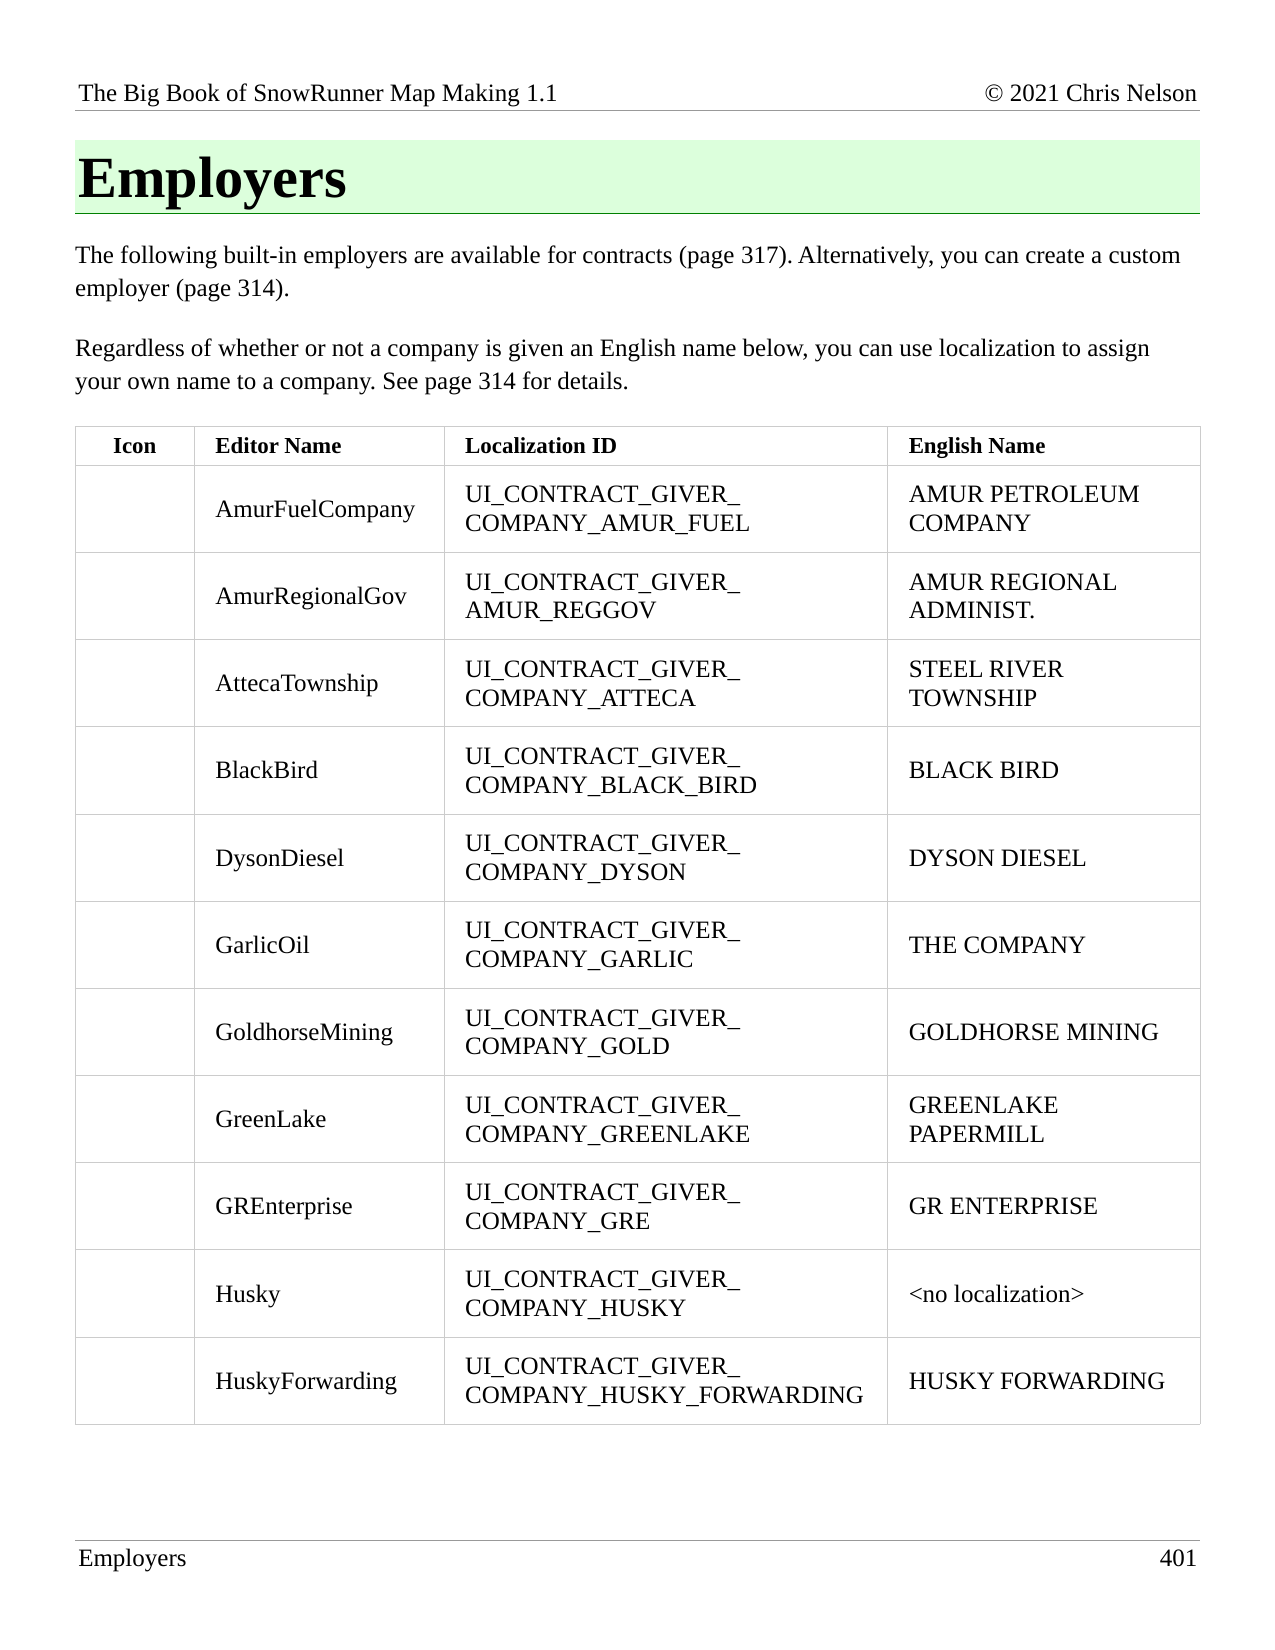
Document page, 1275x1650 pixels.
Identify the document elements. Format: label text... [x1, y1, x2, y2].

table_cell [76, 466, 194, 552]
table_cell GREENLAKE PAPERMILL [888, 1076, 1200, 1162]
table_cell GREnterprise [195, 1163, 444, 1249]
table_cell [76, 1250, 194, 1337]
table_cell HUSKY FORWARDING [888, 1338, 1200, 1424]
table_cell UI_CONTRACT_GIVER_ COMPANY_GRE [445, 1163, 887, 1249]
table_cell [76, 902, 194, 988]
table_header English Name [888, 427, 1200, 465]
table_cell [76, 1076, 194, 1162]
table_cell STEEL RIVER TOWNSHIP [888, 640, 1200, 726]
table_cell UI_CONTRACT_GIVER_ COMPANY_GOLD [445, 989, 887, 1075]
table_cell [76, 989, 194, 1075]
table_cell GarlicOil [195, 902, 444, 988]
table_cell [76, 1163, 194, 1249]
table_cell Husky [195, 1250, 444, 1337]
table_cell DYSON DIESEL [888, 815, 1200, 901]
table_cell [76, 727, 194, 813]
text The following built-in employers are available for contracts (page 317). Alternatively, you can create a custom employer (page 314). [75, 240, 1200, 302]
table_cell <no localization> [888, 1250, 1200, 1337]
table_cell [76, 553, 194, 639]
table_cell BlackBird [195, 727, 444, 813]
text Regardless of whether or not a company is given an English name below, you can use localization to assign your own name to a company. See page 314 for details. [75, 333, 1200, 395]
table_cell BLACK BIRD [888, 727, 1200, 813]
table_cell DysonDiesel [195, 815, 444, 901]
table_cell UI_CONTRACT_GIVER_ COMPANY_HUSKY [445, 1250, 887, 1337]
table_cell AMUR PETROLEUM COMPANY [888, 466, 1200, 552]
table_cell GR ENTERPRISE [888, 1163, 1200, 1249]
table_cell UI_CONTRACT_GIVER_ COMPANY_AMUR_FUEL [445, 466, 887, 552]
table_cell UI_CONTRACT_GIVER_ COMPANY_HUSKY_FORWARDING [445, 1338, 887, 1424]
table_cell UI_CONTRACT_GIVER_ COMPANY_GREENLAKE [445, 1076, 887, 1162]
table_cell AttecaTownship [195, 640, 444, 726]
table_cell GOLDHORSE MINING [888, 989, 1200, 1075]
table_cell THE COMPANY [888, 902, 1200, 988]
table_cell AMUR REGIONAL ADMINIST. [888, 553, 1200, 639]
table_header Editor Name [195, 427, 444, 465]
table_cell AmurRegionalGov [195, 553, 444, 639]
table_cell UI_CONTRACT_GIVER_ COMPANY_DYSON [445, 815, 887, 901]
table_cell UI_CONTRACT_GIVER_ COMPANY_ATTECA [445, 640, 887, 726]
table_cell GoldhorseMining [195, 989, 444, 1075]
table_cell UI_CONTRACT_GIVER_ COMPANY_BLACK_BIRD [445, 727, 887, 813]
table_cell GreenLake [195, 1076, 444, 1162]
subtitle Employers [75, 140, 1200, 213]
table_cell [76, 815, 194, 901]
table_header Icon [76, 427, 194, 465]
table_header Localization ID [445, 427, 887, 465]
table_cell UI_CONTRACT_GIVER_ COMPANY_GARLIC [445, 902, 887, 988]
table_cell UI_CONTRACT_GIVER_ AMUR_REGGOV [445, 553, 887, 639]
table_cell [76, 1338, 194, 1424]
table_cell HuskyForwarding [195, 1338, 444, 1424]
table_cell [76, 640, 194, 726]
table_cell AmurFuelCompany [195, 466, 444, 552]
